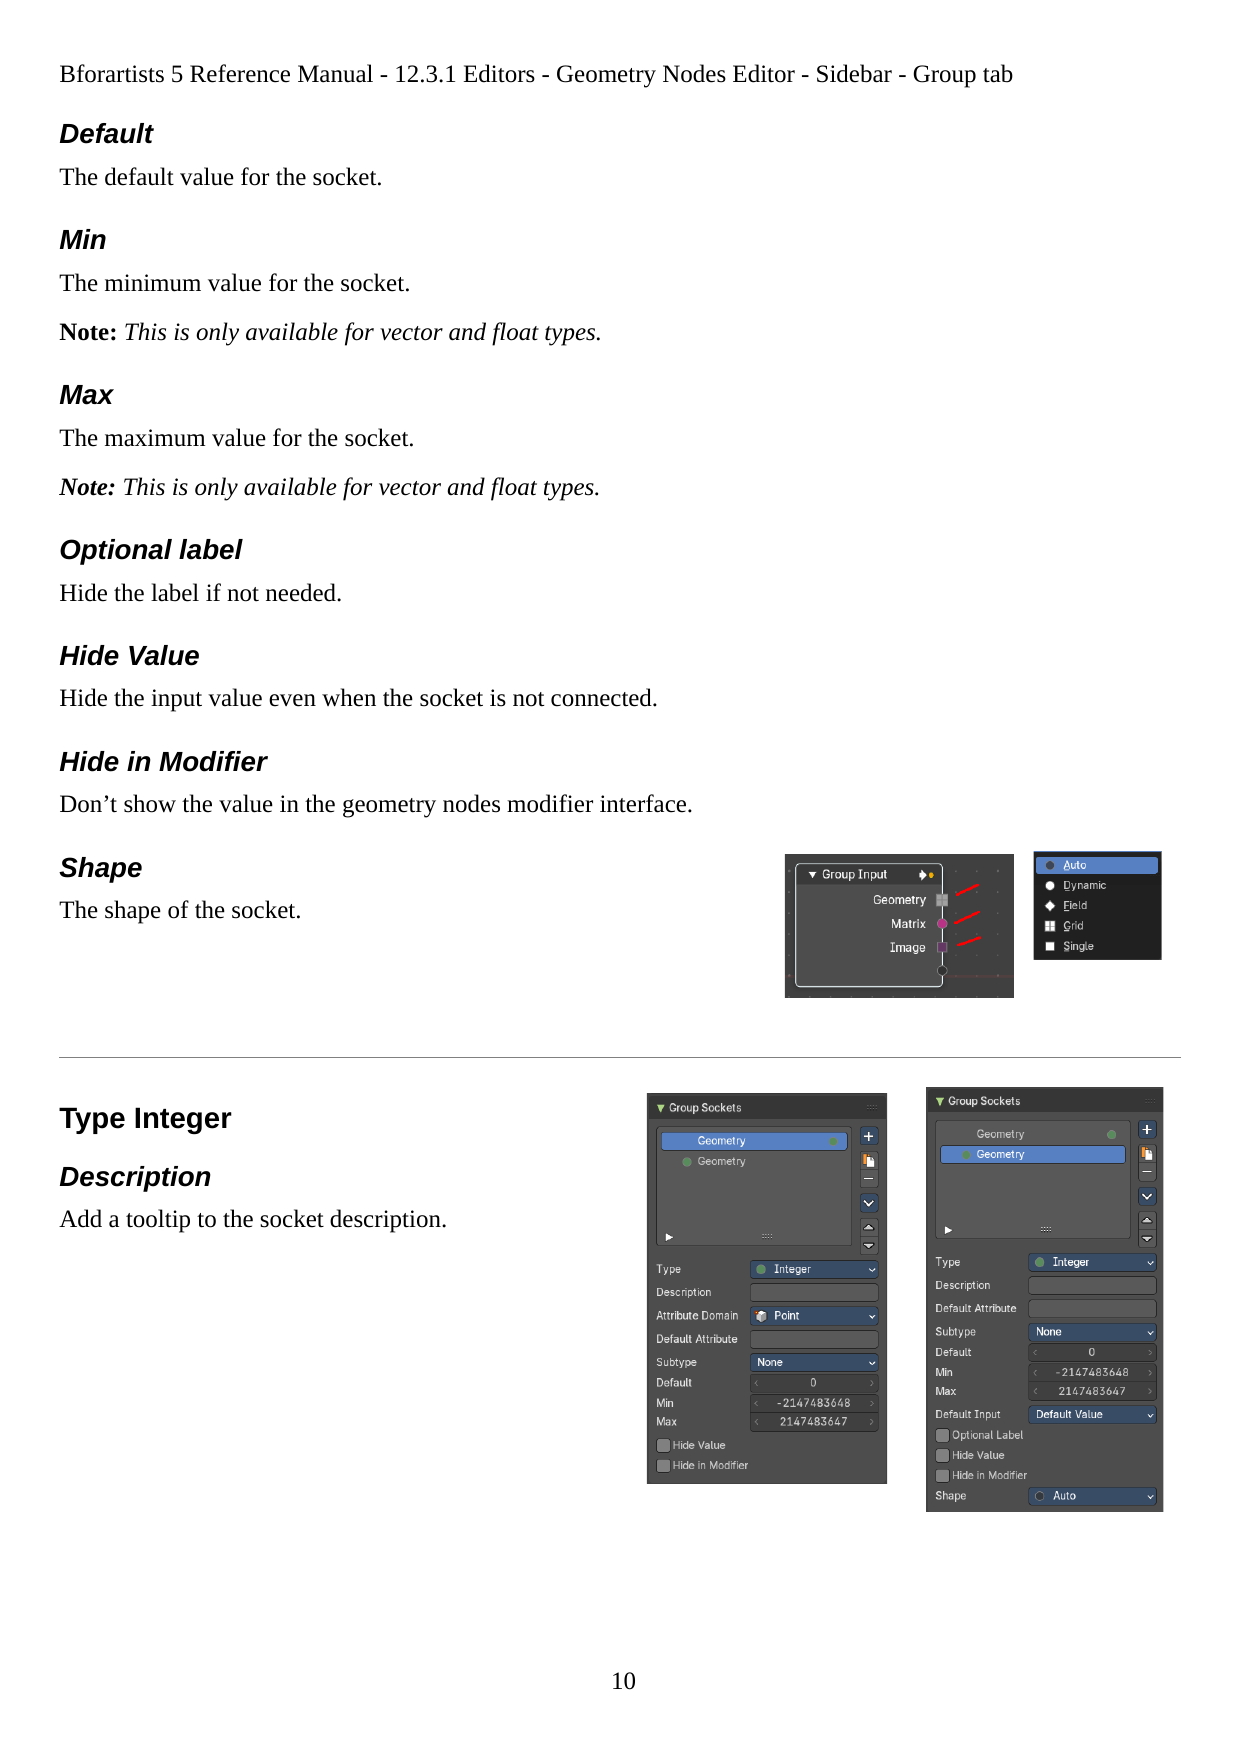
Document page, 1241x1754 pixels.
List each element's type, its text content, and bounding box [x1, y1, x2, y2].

subtitle [1164, 1160, 1181, 1192]
picture [646, 1093, 888, 1484]
text [1014, 895, 1033, 924]
subtitle [1164, 1101, 1181, 1135]
text The shape of the socket. [59, 895, 784, 924]
subtitle Max [59, 378, 1181, 410]
subtitle Type Integer [59, 1101, 646, 1135]
subtitle Min [59, 223, 1181, 255]
subtitle Hide Value [59, 639, 1181, 671]
text [888, 1204, 926, 1233]
subtitle [888, 1160, 926, 1192]
subtitle [1162, 851, 1181, 883]
text Hide the label if not needed. [59, 578, 1181, 606]
text Note: This is only available for vector and float types. [59, 317, 1181, 345]
subtitle Default [59, 117, 1181, 149]
text Don’t show the value in the geometry nodes modifier interface. [59, 789, 1181, 818]
text Note: This is only available for vector and float types. [59, 472, 1181, 500]
subtitle Optional label [59, 533, 1181, 565]
text Hide the input value even when the socket is not connected. [59, 683, 1181, 712]
subtitle Shape [59, 851, 1033, 883]
subtitle Description [59, 1160, 646, 1192]
picture [784, 854, 1014, 998]
text Add a tooltip to the socket description. [59, 1204, 646, 1233]
text The minimum value for the socket. [59, 268, 1181, 296]
picture [1033, 851, 1162, 960]
subtitle Hide in Modifier [59, 745, 1181, 777]
picture [926, 1087, 1164, 1512]
text [1162, 895, 1181, 924]
subtitle [888, 1101, 926, 1135]
text The default value for the socket. [59, 162, 1181, 190]
text The maximum value for the socket. [59, 423, 1181, 451]
